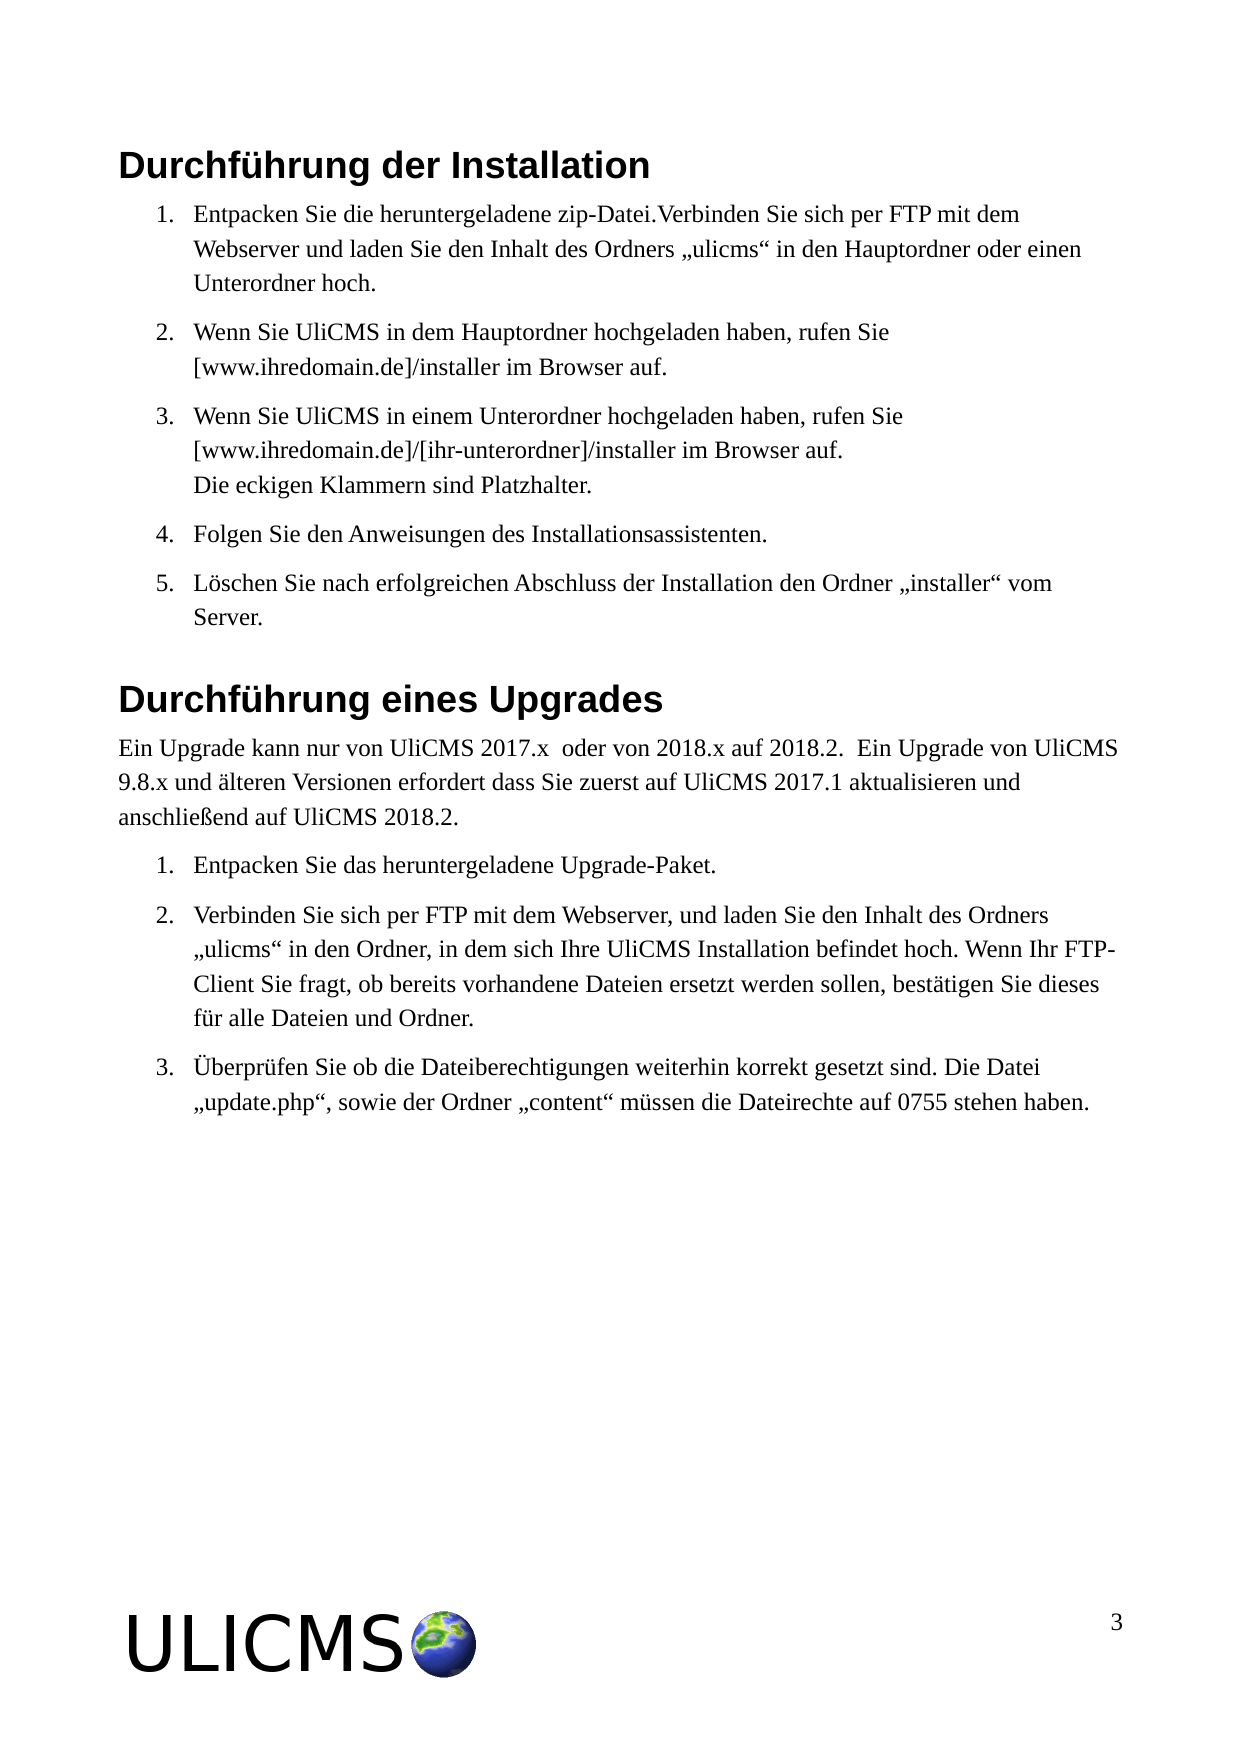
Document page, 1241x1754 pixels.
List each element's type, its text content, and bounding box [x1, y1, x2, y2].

picture [118, 1607, 479, 1681]
list Folgen Sie den Anweisungen des Installationsassistenten. [156, 519, 1123, 548]
list Wenn Sie UliCMS in dem Hauptordner hochgeladen haben, rufen Sie [www.ihredomain.de]/installer im Browser auf. [156, 317, 1123, 381]
list Überprüfen Sie ob die Dateiberechtigungen weiterhin korrekt gesetzt sind. Die Datei „update.php“, sowie der Ordner „content“ müssen die Dateirechte auf 0755 stehen haben. [156, 1052, 1123, 1115]
list Wenn Sie UliCMS in einem Unterordner hochgeladen haben, rufen Sie [www.ihredomain.de]/[ihr-unterordner]/installer im Browser auf. Die eckigen Klammern sind Platzhalter. [156, 401, 1123, 498]
list Entpacken Sie das heruntergeladene Upgrade-Paket. [156, 851, 1123, 879]
list Verbinden Sie sich per FTP mit dem Webserver, und laden Sie den Inhalt des Ordners „ulicms“ in den Ordner, in dem sich Ihre UliCMS Installation befindet hoch. Wenn Ihr FTP-Client Sie fragt, ob bereits vorhandene Dateien ersetzt werden sollen, bestätigen Sie dieses für alle Dateien und Ordner. [156, 900, 1123, 1032]
list Löschen Sie nach erfolgreichen Abschluss der Installation den Ordner „installer“ vom Server. [156, 568, 1123, 631]
text Ein Upgrade kann nur von UliCMS 2017.x oder von 2018.x auf 2018.2. Ein Upgrade von UliCMS 9.8.x und älteren Versionen erfordert dass Sie zuerst auf UliCMS 2017.1 aktualisieren und anschließend auf UliCMS 2018.2. [118, 733, 1123, 830]
list Entpacken Sie die heruntergeladene zip-Datei.Verbinden Sie sich per FTP mit dem Webserver und laden Sie den Inhalt des Ordners „ulicms“ in den Hauptordner oder einen Unterordner hoch. [156, 199, 1123, 297]
